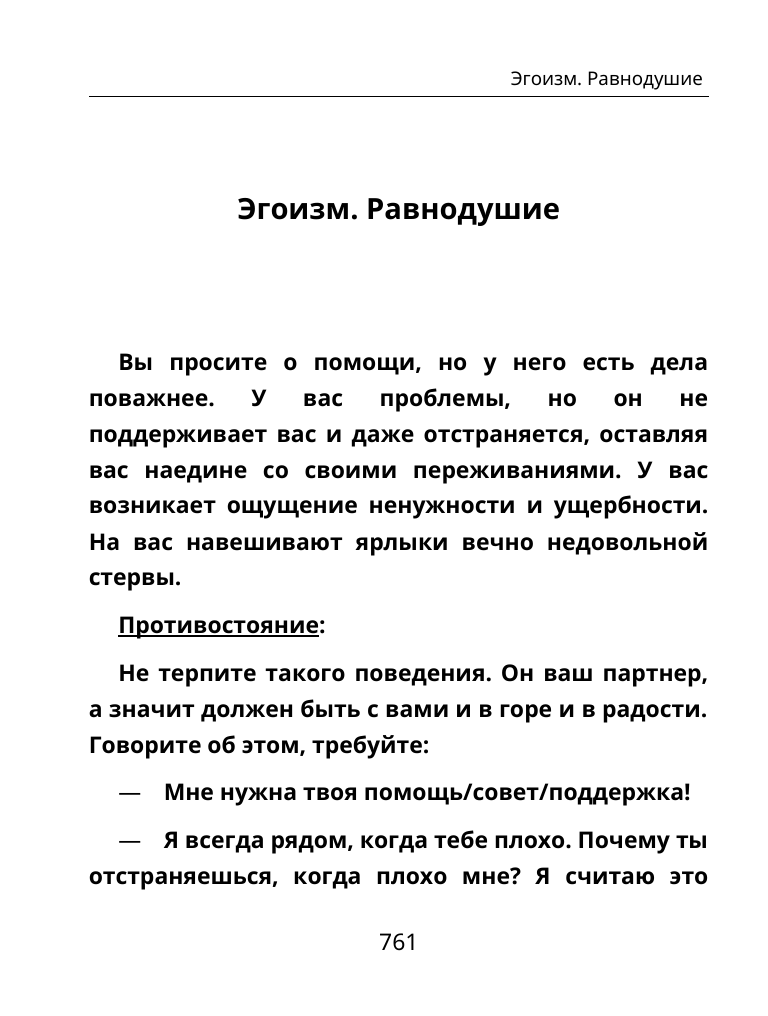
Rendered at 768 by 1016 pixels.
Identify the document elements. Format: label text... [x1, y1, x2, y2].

text Противостояние: [88, 609, 709, 640]
text Не терпите такого поведения. Он ваш партнер, а значит должен быть с вами и в горе и в радости. Говорите об этом, требуйте: [88, 657, 709, 760]
list Мне нужна твоя помощь/совет/поддержка! [88, 776, 709, 808]
list Я всегда рядом, когда тебе плохо. Почему ты отстраняешься, когда плохо мне? Я считаю это [88, 824, 709, 891]
subtitle Эгоизм. Равнодушие [88, 185, 709, 228]
text Вы просите о помощи, но у него есть дела поважнее. У вас проблемы, но он не поддерживает вас и даже отстраняется, оставляя вас наедине со своими переживаниями. У вас возникает ощущение ненужности и ущербности. На вас навешивают ярлыки вечно недовольной стервы. [88, 346, 709, 593]
